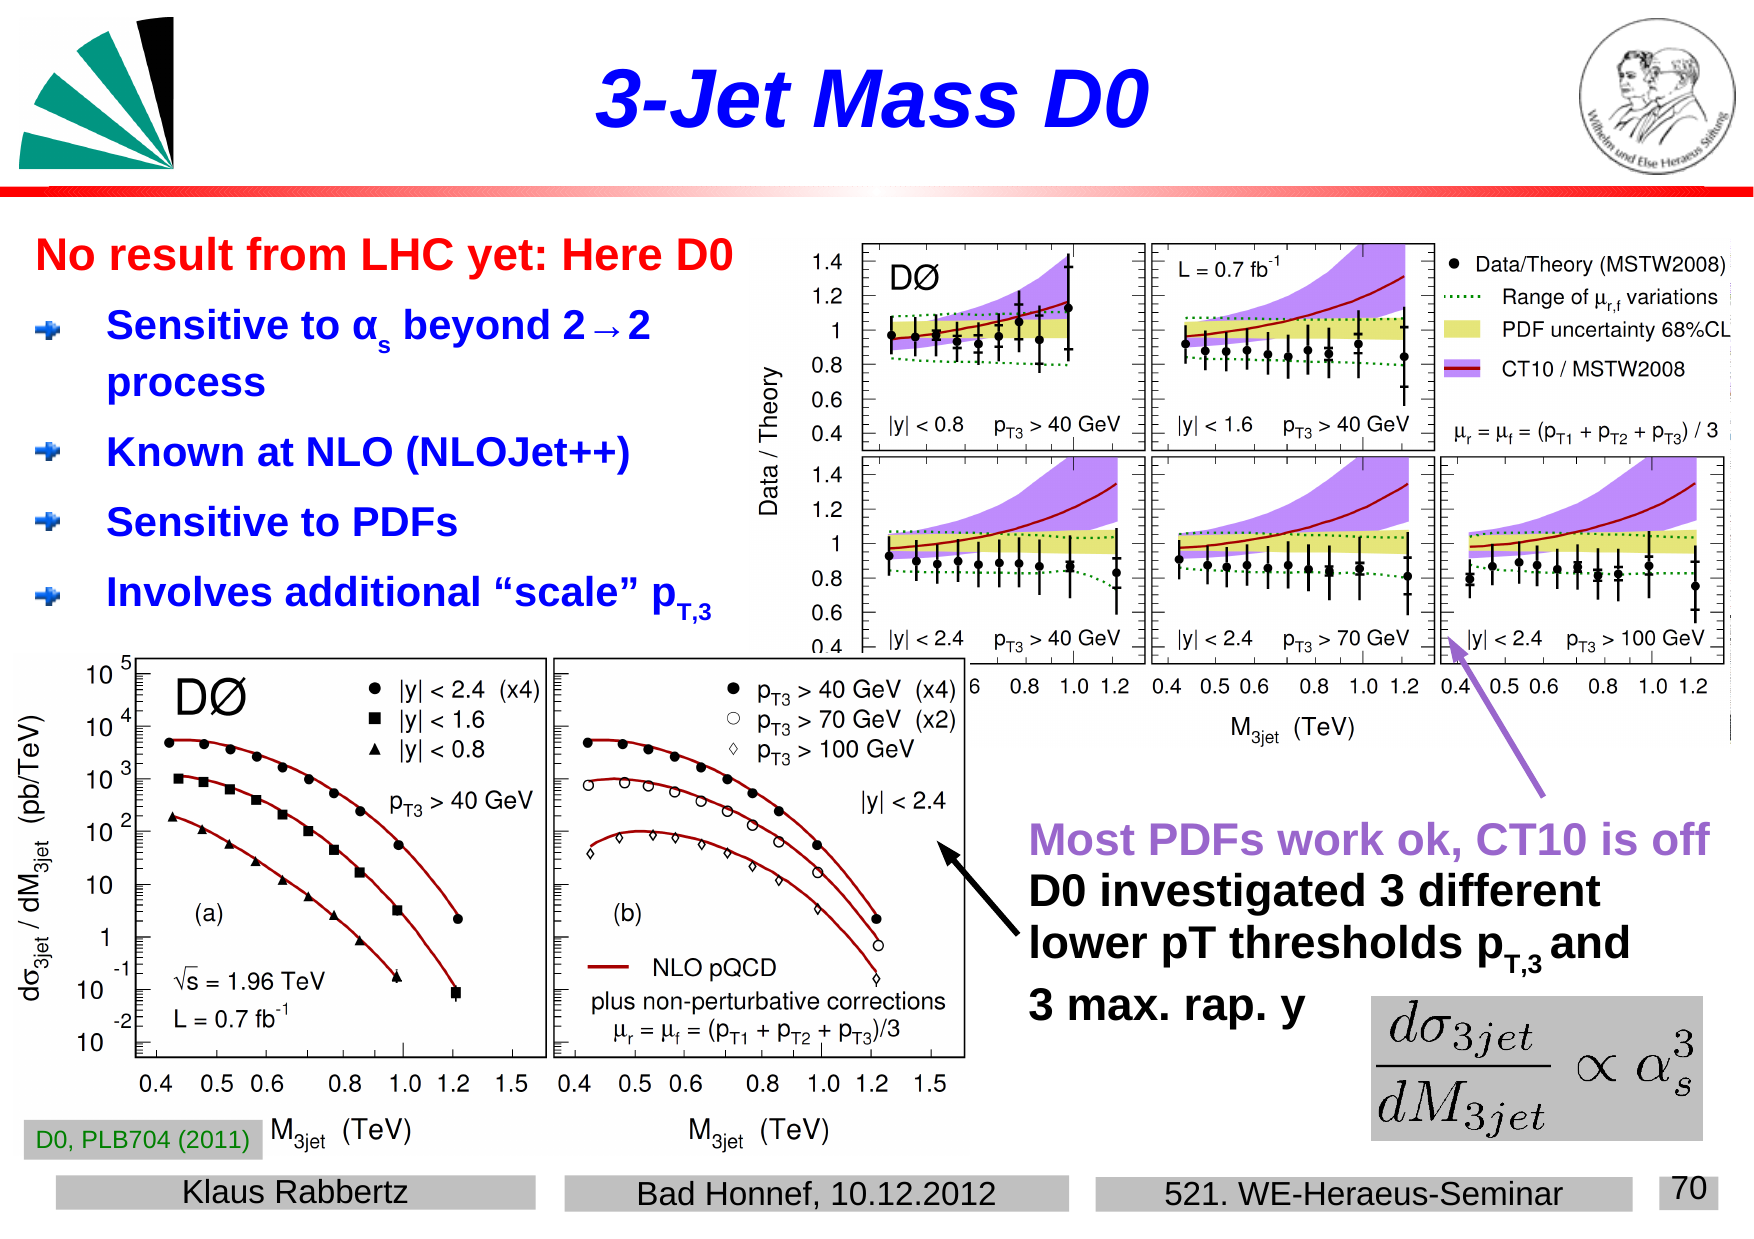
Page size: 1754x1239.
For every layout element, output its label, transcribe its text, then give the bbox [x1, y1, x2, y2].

text_box No result from LHC yet: Here D0 [23, 222, 747, 286]
picture [1371, 1037, 1704, 1142]
text_box D0, PLB704 (2011) [23, 1119, 263, 1160]
picture [1579, 18, 1736, 175]
text_box Most PDFs work ok, CT10 is off D0 investigated 3 different lower pT thresholds pT,3 and 3 max. rap. y [1016, 808, 1724, 1037]
picture [19, 17, 174, 171]
picture [13, 238, 1731, 1156]
title 3-Jet Mass D0 [220, 16, 1525, 182]
list Sensitive to αs beyond 2→2 process Known at NLO (NLOJet++) Sensitive to PDFs Involves additional “scale” pT,3 [0, 301, 729, 645]
